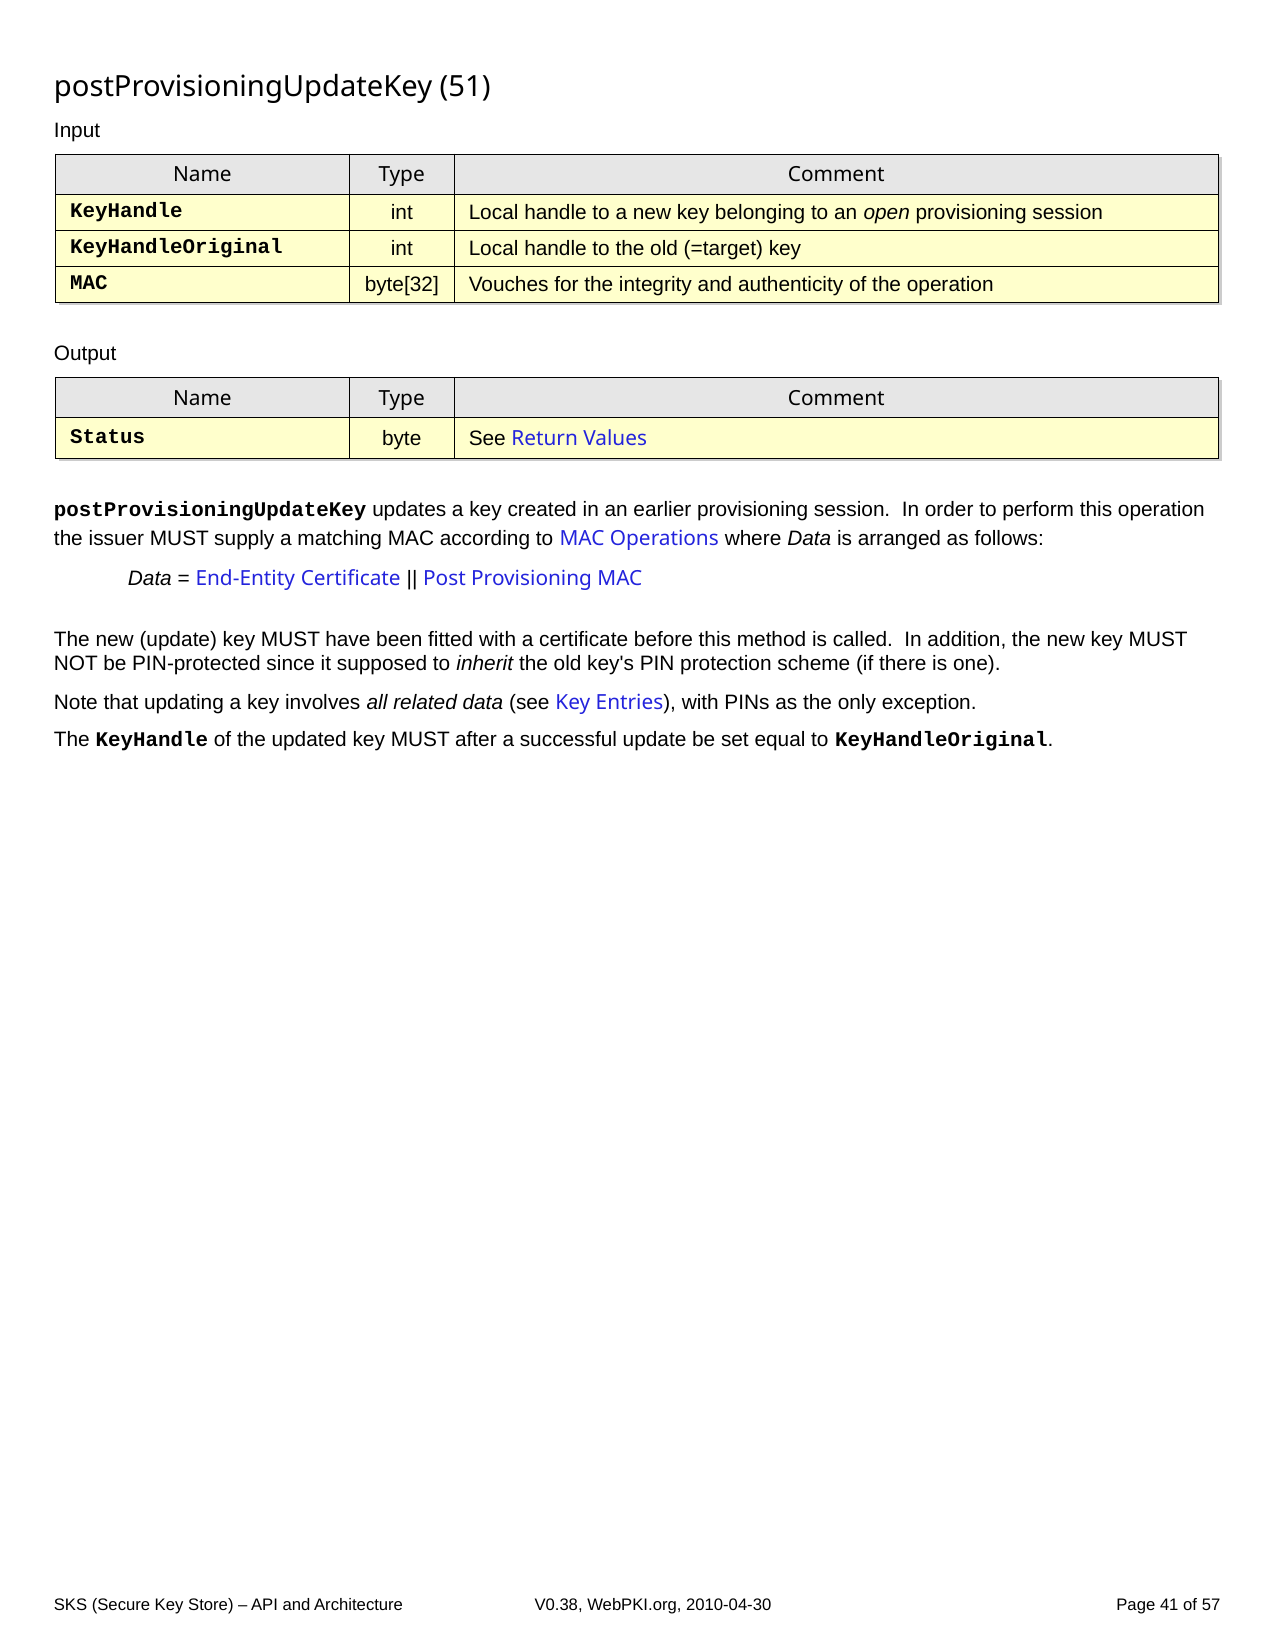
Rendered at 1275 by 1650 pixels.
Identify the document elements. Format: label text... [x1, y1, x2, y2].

table_header Name [56, 378, 349, 417]
table_cell MAC [56, 267, 349, 302]
table_cell int [350, 231, 454, 266]
table_header Name [56, 155, 349, 194]
table_cell byte [350, 418, 454, 458]
text The new (update) key MUST have been fitted with a certificate before this method is called. In addition, the new key MUST NOT be PIN‑protected since it supposed to inherit the old key's PIN protection scheme (if there is one). [54, 603, 1221, 675]
text Note that updating a key involves all related data (see Key Entries), with PINs as the only exception. [54, 687, 1221, 715]
table_cell byte⁮[32] [350, 267, 454, 302]
text Output [54, 341, 1221, 365]
table_cell int [350, 195, 454, 230]
table_cell Local handle to the old (=target) key [455, 231, 1218, 266]
table_cell Vouches for the integrity and authenticity of the operation [455, 267, 1218, 302]
text postProvisioningUpdateKey updates a key created in an earlier provisioning session. In order to perform this operation the issuer MUST supply a matching MAC according to MAC Operations where Data is arranged as follows: [54, 497, 1221, 551]
table_header Comment [455, 155, 1218, 194]
table_cell Status [56, 418, 349, 458]
table_cell KeyHandleOriginal [56, 231, 349, 266]
subtitle postProvisioningUpdateKey (51) [54, 66, 1221, 105]
table_header Type [350, 155, 454, 194]
text Input [54, 118, 1221, 142]
text The KeyHandle of the updated key MUST after a successful update be set equal to KeyHandleOriginal. [54, 727, 1221, 753]
table_cell See Return Values [455, 418, 1218, 458]
table_cell Local handle to a new key belonging to an open provisioning session [455, 195, 1218, 230]
text Data = End-Entity Certificate || Post Provisioning MAC [54, 563, 1221, 592]
table_cell KeyHandle [56, 195, 349, 230]
table_header Type [350, 378, 454, 417]
table_header Comment [455, 378, 1218, 417]
